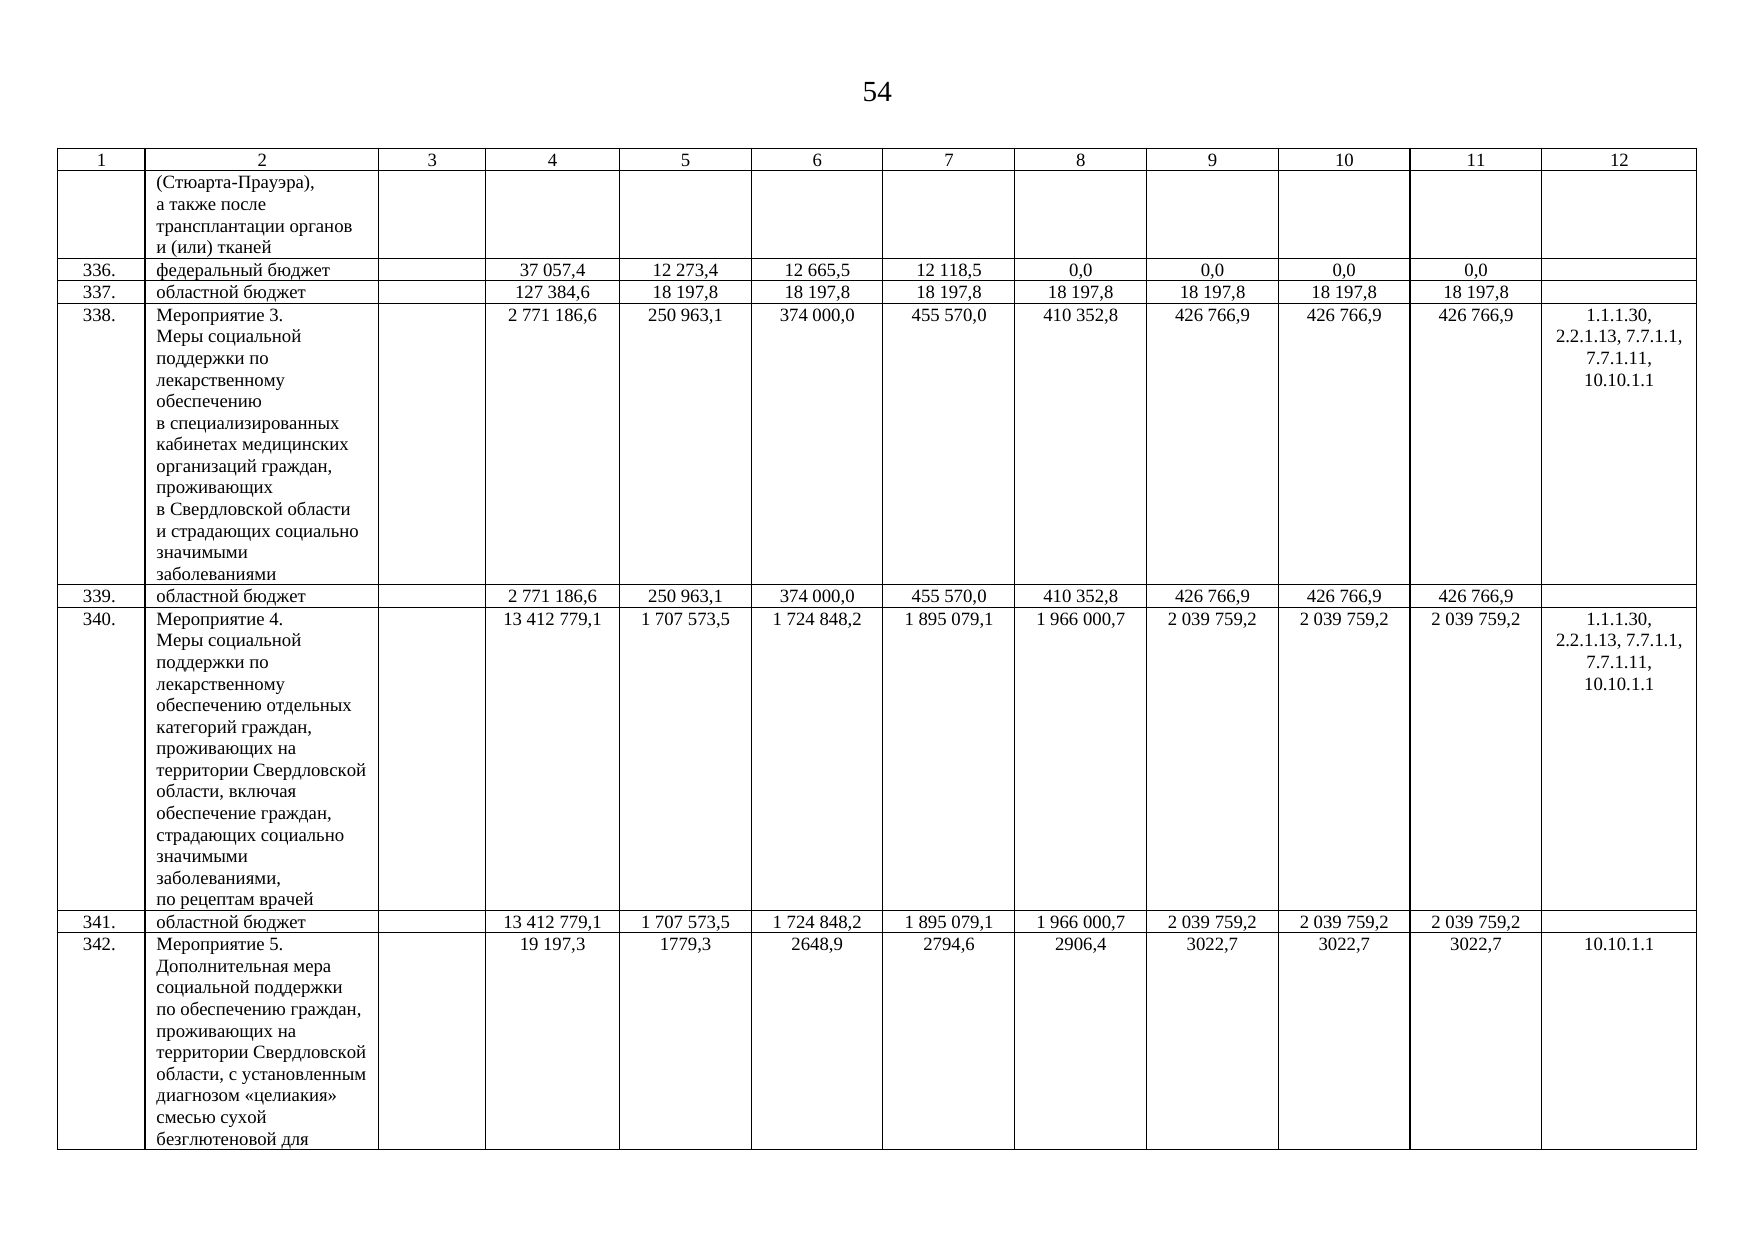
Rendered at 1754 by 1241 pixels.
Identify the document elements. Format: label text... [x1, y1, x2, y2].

table_cell [1542, 585, 1696, 607]
table_cell областной бюджет [146, 585, 378, 607]
table_header 6 [752, 149, 882, 170]
table_cell 3022,7 [1411, 933, 1541, 1149]
table_cell [1279, 171, 1409, 258]
table_cell [58, 585, 144, 607]
table_cell Мероприятие 5. Дополнительная мера социальной поддержки по обеспечению граждан, проживающих на территории Свердловской области, с установленным диагнозом «целиакия» смесью сухой безглютеновой для [146, 933, 378, 1149]
table_cell 1.1.1.30, 2.2.1.13, 7.7.1.1, 7.7.1.11, 10.10.1.1 [1542, 608, 1696, 910]
table_cell областной бюджет [146, 911, 378, 932]
table_cell 18 197,8 [1015, 281, 1146, 303]
table_cell [58, 608, 144, 910]
table_header 7 [883, 149, 1014, 170]
table_cell 1 724 848,2 [752, 608, 882, 910]
table_header 10 [1279, 149, 1409, 170]
table_cell 12 118,5 [883, 259, 1014, 280]
table_cell 18 197,8 [752, 281, 882, 303]
table_header 2 [146, 149, 378, 170]
table_cell [752, 171, 882, 258]
table_cell [58, 911, 144, 932]
table_cell [1542, 281, 1696, 303]
table_cell 127 384,6 [486, 281, 619, 303]
table_header 12 [1542, 149, 1696, 170]
table_cell 2 039 759,2 [1411, 911, 1541, 932]
table_cell 250 963,1 [620, 585, 751, 607]
table_cell 426 766,9 [1279, 585, 1409, 607]
table_cell 1.1.1.30, 2.2.1.13, 7.7.1.1, 7.7.1.11, 10.10.1.1 [1542, 304, 1696, 584]
table_cell [1542, 911, 1696, 932]
table_cell 18 197,8 [1411, 281, 1541, 303]
table_cell 2906,4 [1015, 933, 1146, 1149]
table_header 8 [1015, 149, 1146, 170]
table_cell федеральный бюджет [146, 259, 378, 280]
table_cell [58, 281, 144, 303]
table_cell 19 197,3 [486, 933, 619, 1149]
table_cell 426 766,9 [1411, 585, 1541, 607]
table_cell 426 766,9 [1147, 585, 1278, 607]
table_cell 18 197,8 [883, 281, 1014, 303]
table_cell 426 766,9 [1279, 304, 1409, 584]
table_header 3 [379, 149, 485, 170]
table_cell 410 352,8 [1015, 585, 1146, 607]
table_cell [379, 281, 485, 303]
table_cell [1542, 171, 1696, 258]
table_cell 2 039 759,2 [1147, 608, 1278, 910]
table_cell 18 197,8 [1279, 281, 1409, 303]
table_cell 455 570,0 [883, 304, 1014, 584]
table_header 4 [486, 149, 619, 170]
table_cell 2794,6 [883, 933, 1014, 1149]
table_cell [58, 259, 144, 280]
table_cell 3022,7 [1147, 933, 1278, 1149]
table_header 11 [1411, 149, 1541, 170]
table_cell 374 000,0 [752, 304, 882, 584]
table_cell 1 724 848,2 [752, 911, 882, 932]
table_cell [379, 911, 485, 932]
table_cell 37 057,4 [486, 259, 619, 280]
table_cell 12 273,4 [620, 259, 751, 280]
table_cell 2 039 759,2 [1279, 911, 1409, 932]
table_cell 13 412 779,1 [486, 911, 619, 932]
table_cell (Стюарта-Прауэра), а также после трансплантации органов и (или) тканей [146, 171, 378, 258]
table_cell Мероприятие 3. Меры социальной поддержки по лекарственному обеспечению в специализированных кабинетах медицинских организаций граждан, проживающих в Свердловской области и страдающих социально значимыми заболеваниями [146, 304, 378, 584]
table_cell [1411, 171, 1541, 258]
table_cell [486, 171, 619, 258]
table_cell 0,0 [1015, 259, 1146, 280]
table_cell 426 766,9 [1147, 304, 1278, 584]
table_cell 455 570,0 [883, 585, 1014, 607]
table_cell 374 000,0 [752, 585, 882, 607]
table_cell [379, 171, 485, 258]
table_cell 426 766,9 [1411, 304, 1541, 584]
table_cell 1 966 000,7 [1015, 911, 1146, 932]
table_cell 2648,9 [752, 933, 882, 1149]
table_header 9 [1147, 149, 1278, 170]
table_cell 18 197,8 [620, 281, 751, 303]
table_cell 10.10.1.1 [1542, 933, 1696, 1149]
table_cell [379, 259, 485, 280]
table_cell [883, 171, 1014, 258]
table_cell 2 039 759,2 [1411, 608, 1541, 910]
table_cell [58, 304, 144, 584]
table_cell [58, 171, 144, 258]
table_cell 0,0 [1147, 259, 1278, 280]
table_cell [620, 171, 751, 258]
table_cell 2 771 186,6 [486, 304, 619, 584]
table_cell 13 412 779,1 [486, 608, 619, 910]
table_cell 2 039 759,2 [1147, 911, 1278, 932]
table_cell [58, 933, 144, 1149]
table_cell [379, 608, 485, 910]
table_cell 1 895 079,1 [883, 911, 1014, 932]
table_cell 12 665,5 [752, 259, 882, 280]
table_cell 1779,3 [620, 933, 751, 1149]
table_cell 2 771 186,6 [486, 585, 619, 607]
table_cell [1542, 259, 1696, 280]
table_cell [1015, 171, 1146, 258]
table_cell 0,0 [1411, 259, 1541, 280]
table_cell 1 707 573,5 [620, 911, 751, 932]
table_header 5 [620, 149, 751, 170]
table_cell [379, 933, 485, 1149]
table_cell [1147, 171, 1278, 258]
table_cell областной бюджет [146, 281, 378, 303]
table_cell 1 895 079,1 [883, 608, 1014, 910]
table_cell Мероприятие 4. Меры социальной поддержки по лекарственному обеспечению отдельных категорий граждан, проживающих на территории Свердловской области, включая обеспечение граждан, страдающих социально значимыми заболеваниями, по рецептам врачей [146, 608, 378, 910]
table_cell 3022,7 [1279, 933, 1409, 1149]
table_cell 1 966 000,7 [1015, 608, 1146, 910]
table_cell 1 707 573,5 [620, 608, 751, 910]
table_cell 250 963,1 [620, 304, 751, 584]
table_cell 18 197,8 [1147, 281, 1278, 303]
table_cell [379, 304, 485, 584]
table_cell 2 039 759,2 [1279, 608, 1409, 910]
table_cell [379, 585, 485, 607]
table_header 1 [58, 149, 144, 170]
table_cell 410 352,8 [1015, 304, 1146, 584]
table_cell 0,0 [1279, 259, 1409, 280]
